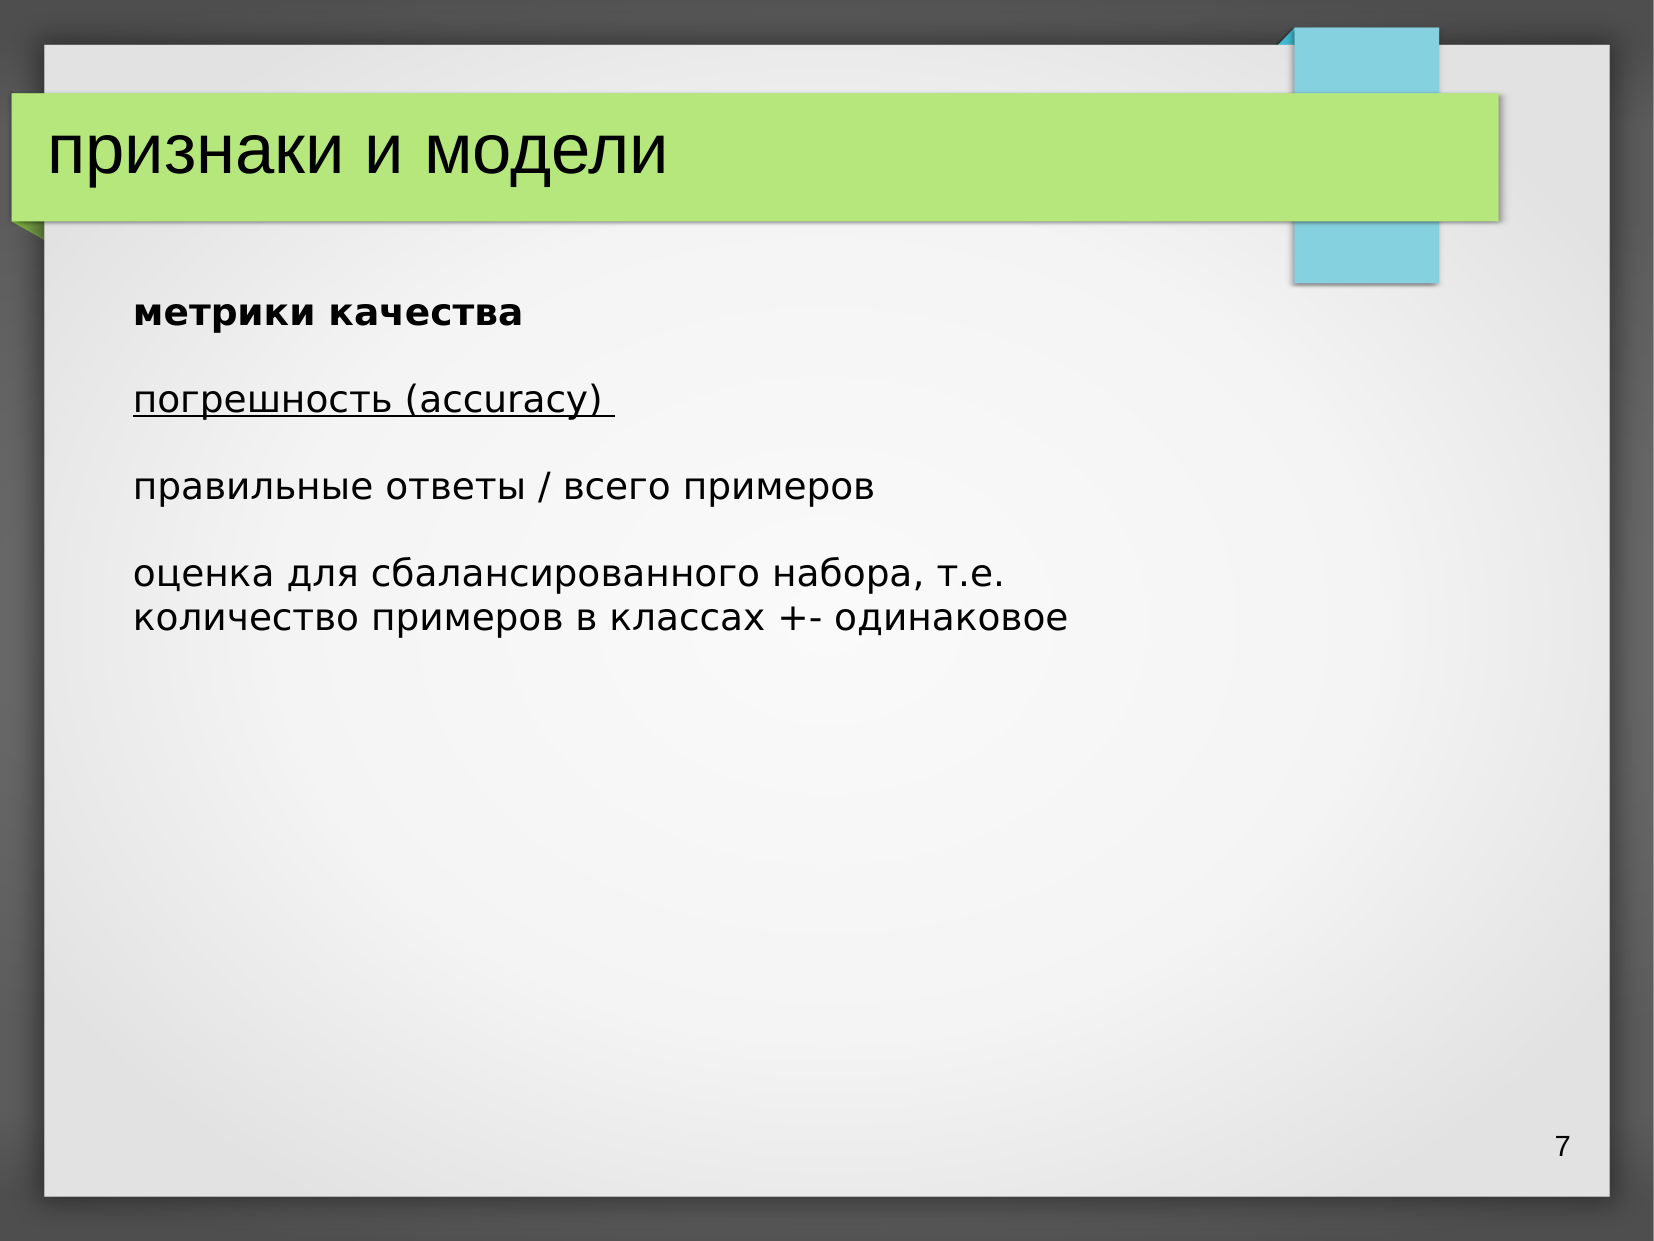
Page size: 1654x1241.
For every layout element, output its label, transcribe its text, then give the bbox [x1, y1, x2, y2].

picture [0, 0, 1654, 1241]
title признаки и модели [47, 113, 1465, 185]
text_box метрики качества погрешность (accuracy) правильные ответы / всего примеров оценка для сбалансированного набора, т.е. количество примеров в классах +- одинаковое [118, 283, 1312, 647]
